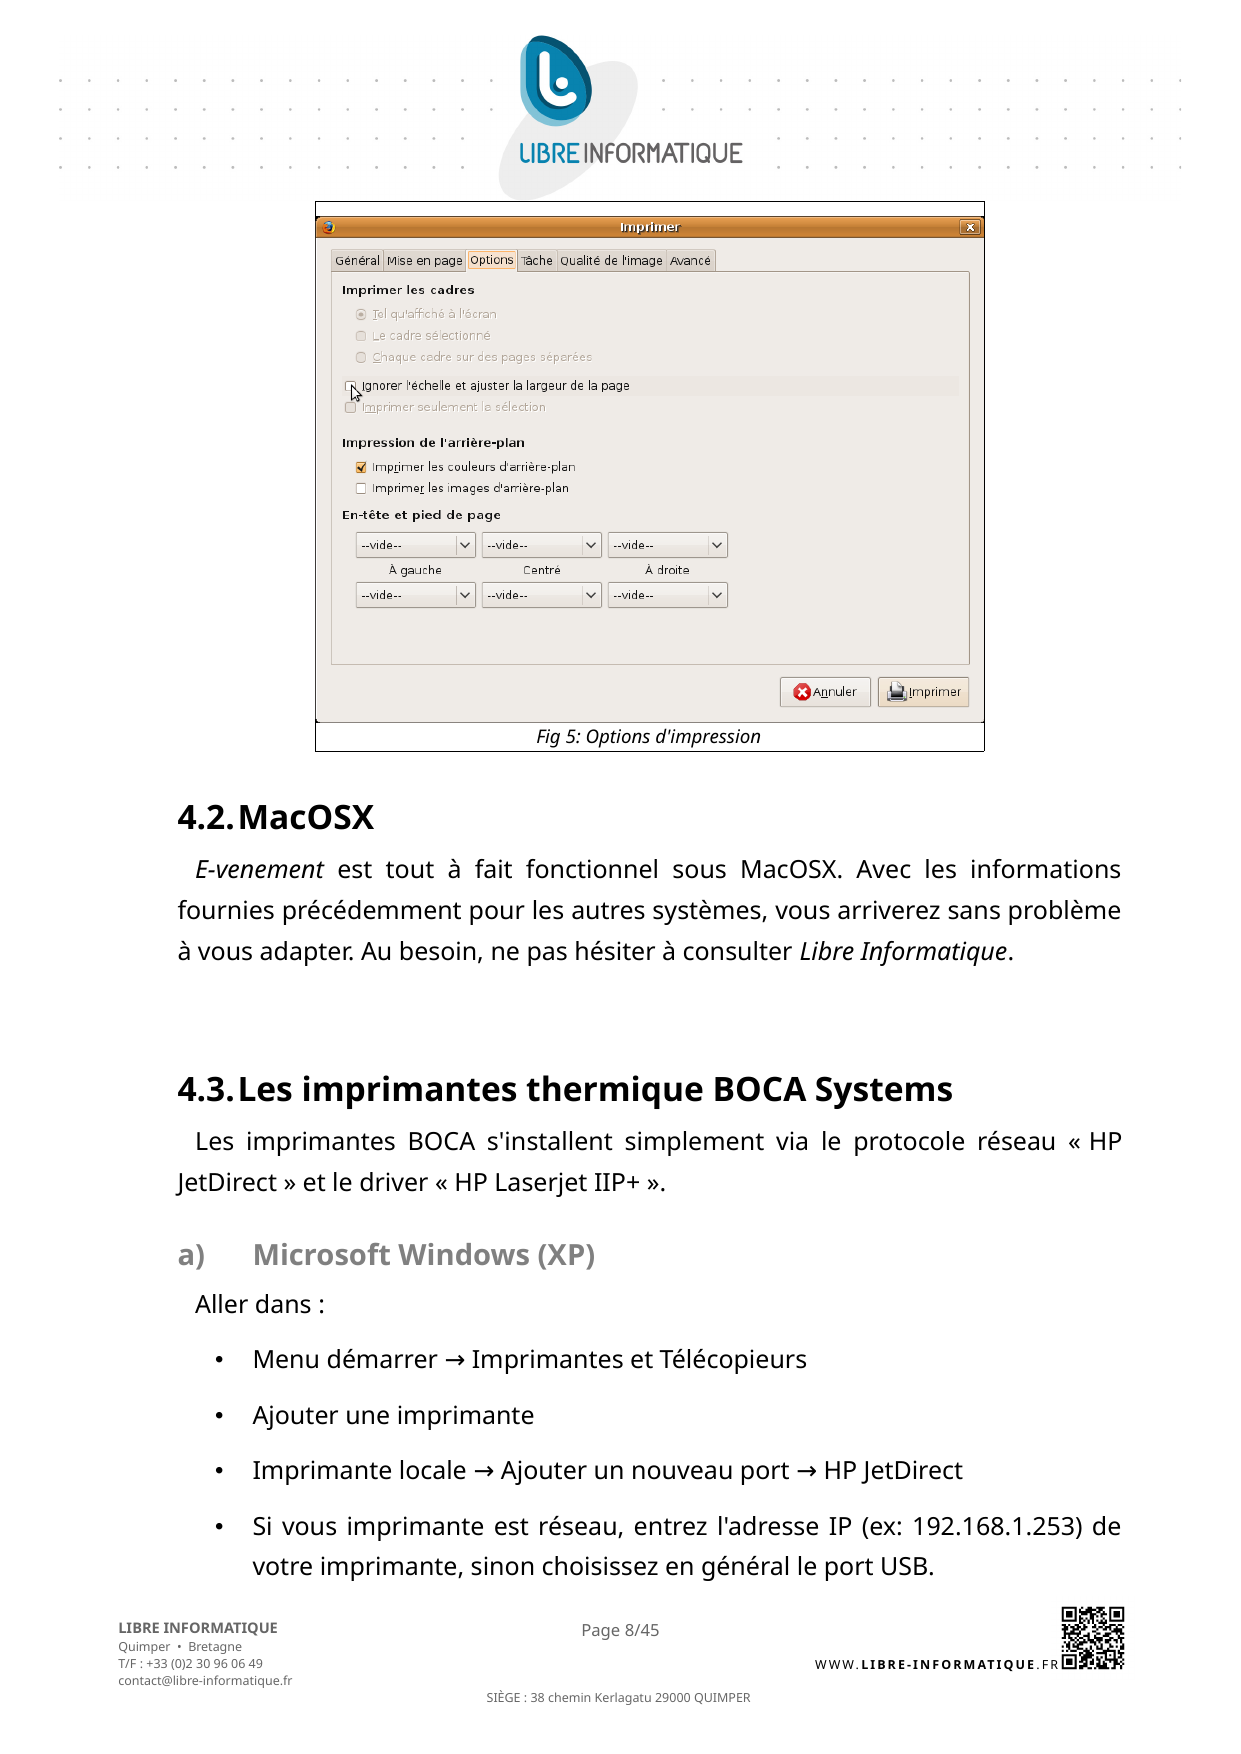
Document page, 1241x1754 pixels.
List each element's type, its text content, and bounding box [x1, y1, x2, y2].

list Menu démarrer → Imprimantes et Télécopieurs [215, 1342, 1122, 1376]
list Ajouter une imprimante [215, 1397, 1122, 1431]
subtitle Les imprimantes thermique BOCA Systems [177, 1065, 1122, 1111]
picture [315, 216, 984, 723]
text Fig 5: Options d'impression [318, 723, 981, 748]
text Les imprimantes BOCA s'installent simplement via le protocole réseau « HP JetDirect » et le driver « HP Laserjet IIP+ ». [177, 1123, 1122, 1198]
text E-venement est tout à fait fonctionnel sous MacOSX. Avec les informations fournies précédemment pour les autres systèmes, vous arriverez sans problème à vous adapter. Au besoin, ne pas hésiter à consulter Libre Informatique. [177, 852, 1122, 968]
picture [557, 78, 567, 88]
list Si vous imprimante est réseau, entrez l'adresse IP (ex: 192.168.1.253) de votre imprimante, sinon choisissez en général le port USB. [215, 1508, 1122, 1583]
picture [540, 52, 576, 106]
text Aller dans : [177, 1286, 1122, 1321]
picture [1051, 1596, 1135, 1680]
subtitle MacOSX [177, 794, 1122, 839]
list Imprimante locale → Ajouter un nouveau port → HP JetDirect [215, 1453, 1122, 1487]
subtitle Microsoft Windows (XP) [177, 1234, 1122, 1274]
picture [59, 35, 1182, 201]
